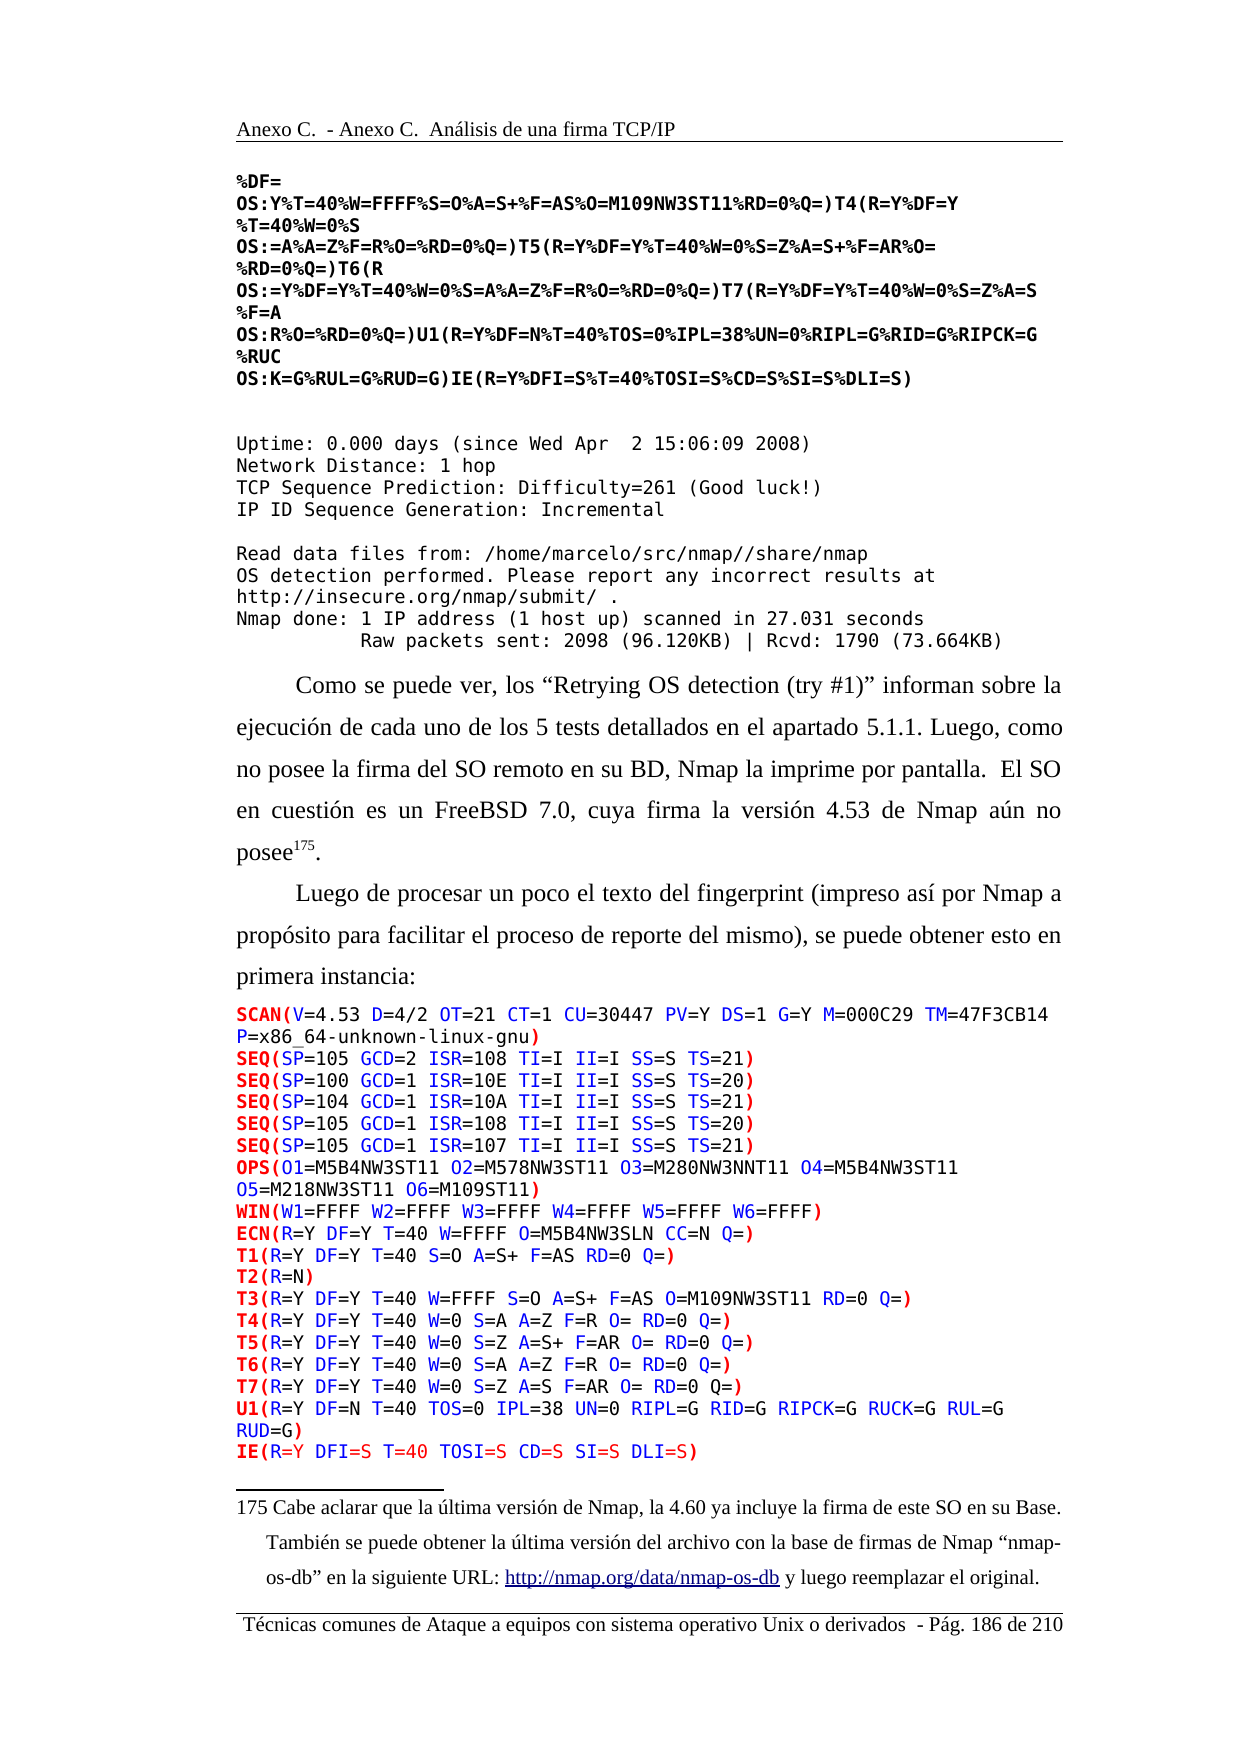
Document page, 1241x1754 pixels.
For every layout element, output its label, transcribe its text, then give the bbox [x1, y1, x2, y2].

text SCAN(V=4.53 D=4/2 OT=21 CT=1 CU=30447 PV=Y DS=1 G=Y M=000C29 TM=47F3CB14 P=x86_64-unknown-linux-gnu) [236, 1004, 1063, 1048]
text SEQ(SP=104 GCD=1 ISR=10A TI=I II=I SS=S TS=21) [236, 1092, 1063, 1113]
text SEQ(SP=100 GCD=1 ISR=10E TI=I II=I SS=S TS=20) [236, 1070, 1063, 1092]
text OS detection performed. Please report any incorrect results at http://insecure.org/nmap/submit/ . [236, 565, 1063, 608]
text T3(R=Y DF=Y T=40 W=FFFF S=O A=S+ F=AS O=M109NW3ST11 RD=0 Q=) [236, 1288, 1063, 1310]
text Network Distance: 1 hop [236, 455, 1063, 477]
text Nmap done: 1 IP address (1 host up) scanned in 27.031 seconds [236, 608, 1063, 630]
text T1(R=Y DF=Y T=40 S=O A=S+ F=AS RD=0 Q=) [236, 1245, 1063, 1267]
text SEQ(SP=105 GCD=1 ISR=107 TI=I II=I SS=S TS=21) [236, 1135, 1063, 1157]
text T7(R=Y DF=Y T=40 W=0 S=Z A=S F=AR O= RD=0 Q=) [236, 1376, 1063, 1398]
text Raw packets sent: 2098 (96.120KB) | Rcvd: 1790 (73.664KB) [236, 630, 1063, 652]
text WIN(W1=FFFF W2=FFFF W3=FFFF W4=FFFF W5=FFFF W6=FFFF) [236, 1201, 1063, 1223]
text OPS(O1=M5B4NW3ST11 O2=M578NW3ST11 O3=M280NW3NNT11 O4=M5B4NW3ST11 O5=M218NW3ST11 O6=M109ST11) [236, 1157, 1063, 1201]
text IE(R=Y DFI=S T=40 TOSI=S CD=S SI=S DLI=S) [236, 1442, 1063, 1463]
text SEQ(SP=105 GCD=1 ISR=108 TI=I II=I SS=S TS=20) [236, 1113, 1063, 1135]
text IP ID Sequence Generation: Incremental [236, 499, 1063, 521]
text Luego de procesar un poco el texto del fingerprint (impreso así por Nmap a propósito para facilitar el proceso de reporte del mismo), se puede obtener esto en primera instancia: [236, 879, 1063, 990]
text SEQ(SP=105 GCD=2 ISR=108 TI=I II=I SS=S TS=21) [236, 1048, 1063, 1070]
text Como se puede ver, los “Retrying OS detection (try #1)” informan sobre la ejecución de cada uno de los 5 tests detallados en el apartado 5.1.1. Luego, como no posee la firma del SO remoto en su BD, Nmap la imprime por pantalla. El SO en cuestión es un FreeBSD 7.0, cuya firma la versión 4.53 de Nmap aún no posee. [236, 672, 1063, 866]
text Uptime: 0.000 days (since Wed Apr 2 15:06:09 2008) [236, 433, 1063, 455]
text TCP Sequence Prediction: Difficulty=261 (Good luck!) [236, 477, 1063, 499]
text OS:K=G%RUL=G%RUD=G)IE(R=Y%DFI=S%T=40%TOSI=S%CD=S%SI=S%DLI=S) [236, 368, 1063, 390]
text OS:Y%T=40%W=FFFF%S=O%A=S+%F=AS%O=M109NW3ST11%RD=0%Q=)T4(R=Y%DF=Y%T=40%W=0%S [236, 193, 1063, 237]
text T4(R=Y DF=Y T=40 W=0 S=A A=Z F=R O= RD=0 Q=) [236, 1310, 1063, 1332]
text %DF= [236, 171, 1063, 193]
text OS:R%O=%RD=0%Q=)U1(R=Y%DF=N%T=40%TOS=0%IPL=38%UN=0%RIPL=G%RID=G%RIPCK=G%RUC [236, 324, 1063, 368]
text T5(R=Y DF=Y T=40 W=0 S=Z A=S+ F=AR O= RD=0 Q=) [236, 1332, 1063, 1354]
text T6(R=Y DF=Y T=40 W=0 S=A A=Z F=R O= RD=0 Q=) [236, 1354, 1063, 1376]
text T2(R=N) [236, 1267, 1063, 1288]
text Cabe aclarar que la última versión de Nmap, la 4.60 ya incluye la firma de este SO en su Base. También se puede obtener la última versión del archivo con la base de firmas de Nmap “nmap-os-db” en la siguiente URL: http://nmap.org/data/nmap-os-db y luego reemplazar el original. [236, 1496, 1063, 1589]
text OS:=A%A=Z%F=R%O=%RD=0%Q=)T5(R=Y%DF=Y%T=40%W=0%S=Z%A=S+%F=AR%O=%RD=0%Q=)T6(R [236, 237, 1063, 280]
text OS:=Y%DF=Y%T=40%W=0%S=A%A=Z%F=R%O=%RD=0%Q=)T7(R=Y%DF=Y%T=40%W=0%S=Z%A=S%F=A [236, 280, 1063, 324]
text ECN(R=Y DF=Y T=40 W=FFFF O=M5B4NW3SLN CC=N Q=) [236, 1223, 1063, 1245]
text Read data files from: /home/marcelo/src/nmap//share/nmap [236, 543, 1063, 565]
text U1(R=Y DF=N T=40 TOS=0 IPL=38 UN=0 RIPL=G RID=G RIPCK=G RUCK=G RUL=G RUD=G) [236, 1398, 1063, 1442]
